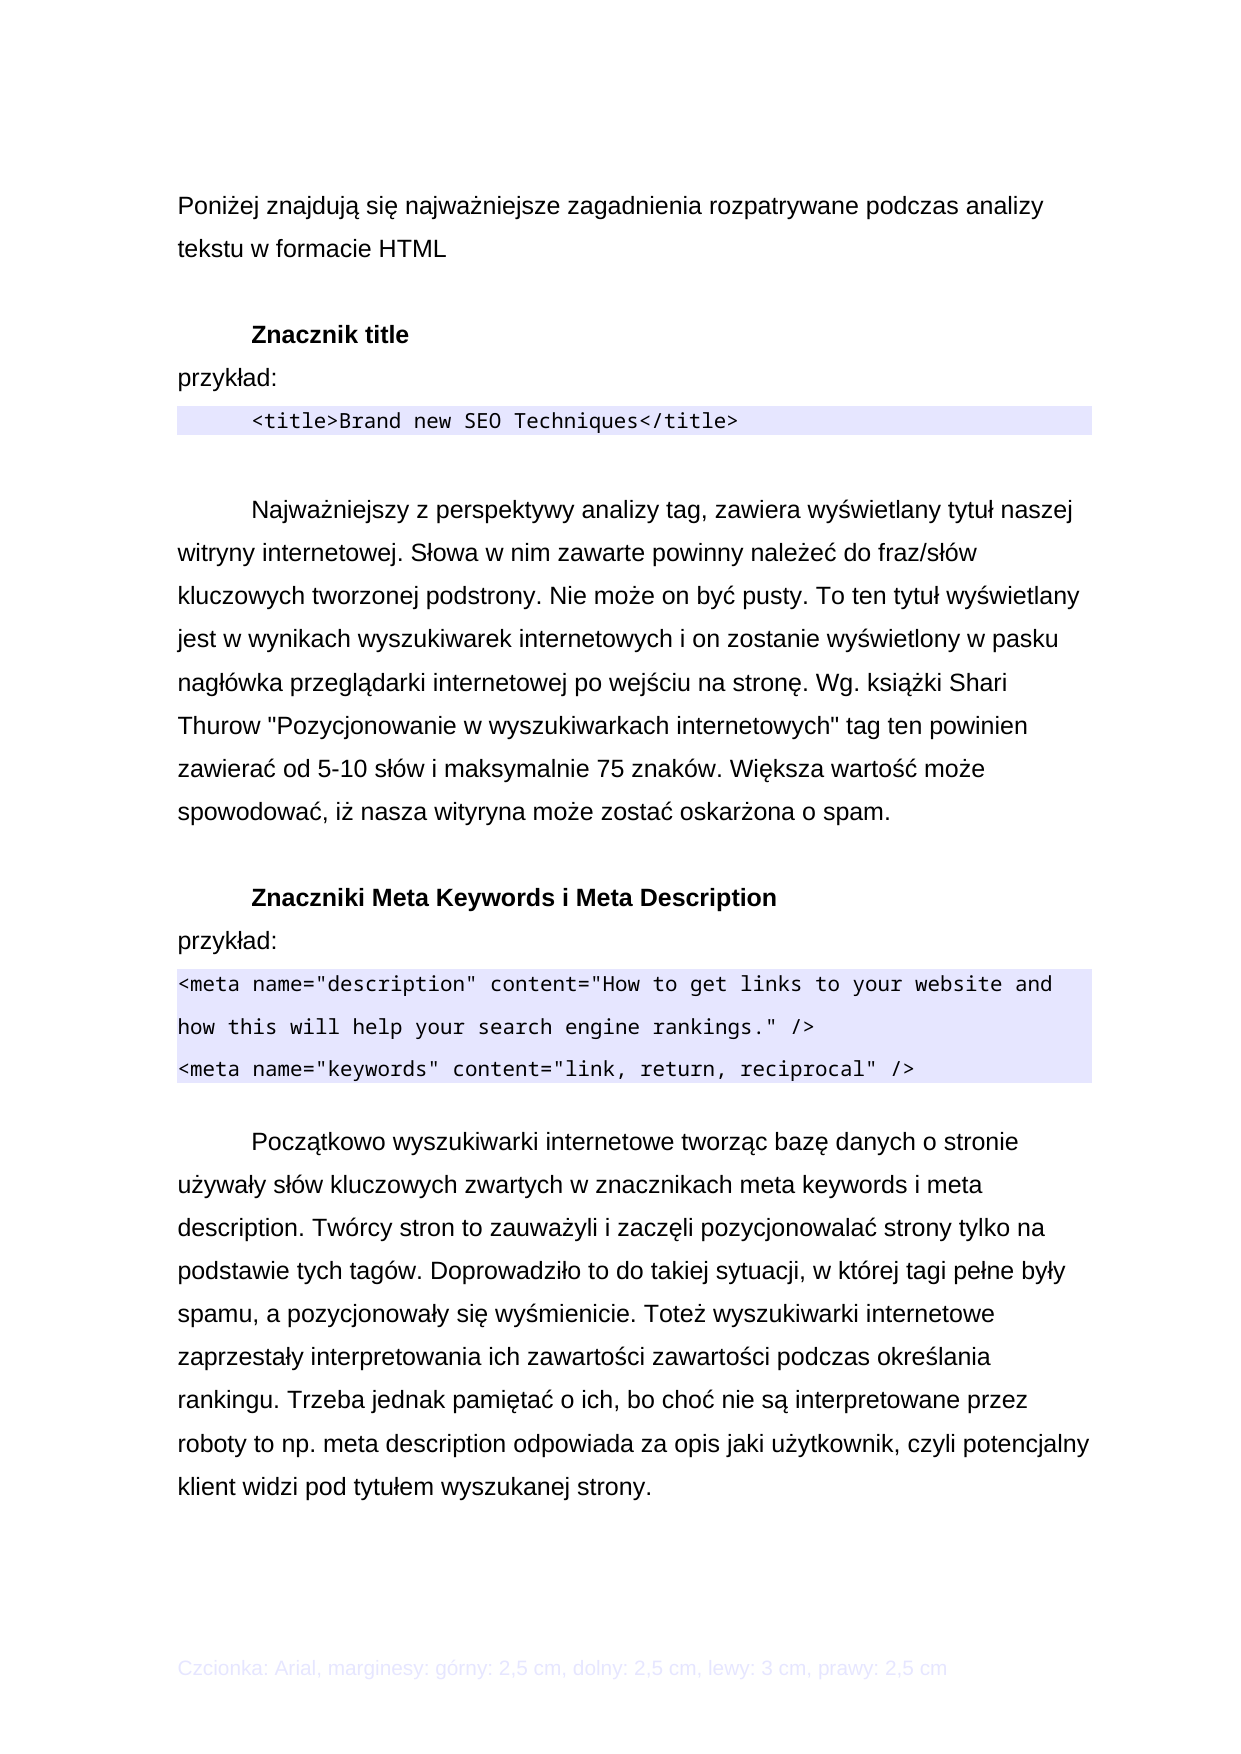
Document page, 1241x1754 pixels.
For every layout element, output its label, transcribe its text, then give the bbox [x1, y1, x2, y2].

text Poniżej znajdują się najważniejsze zagadnienia rozpatrywane podczas analizy tekstu w formacie HTML [177, 191, 1092, 263]
text przykład: [177, 363, 1092, 392]
text Znacznik title [177, 320, 1092, 349]
text Znaczniki Meta Keywords i Meta Description [177, 883, 1092, 912]
text <meta name="keywords" content="link, return, reciprocal" /> [177, 1054, 1092, 1083]
text Najważniejszy z perspektywy analizy tag, zawiera wyświetlany tytuł naszej witryny internetowej. Słowa w nim zawarte powinny należeć do fraz/słów kluczowych tworzonej podstrony. Nie może on być pusty. To ten tytuł wyświetlany jest w wynikach wyszukiwarek internetowych i on zostanie wyświetlony w pasku nagłówka przeglądarki internetowej po wejściu na stronę. Wg. książki Shari Thurow "Pozycjonowanie w wyszukiwarkach internetowych" tag ten powinien zawierać od 5-10 słów i maksymalnie 75 znaków. Większa wartość może spowodować, iż nasza wityryna może zostać oskarżona o spam. [177, 495, 1092, 826]
text przykład: [177, 926, 1092, 955]
text Początkowo wyszukiwarki internetowe tworząc bazę danych o stronie używały słów kluczowych zwartych w znacznikach meta keywords i meta description. Twórcy stron to zauważyli i zaczęli pozycjonowalać strony tylko na podstawie tych tagów. Doprowadziło to do takiej sytuacji, w której tagi pełne były spamu, a pozycjonowały się wyśmienicie. Toteż wyszukiwarki internetowe zaprzestały interpretowania ich zawartości zawartości podczas określania rankingu. Trzeba jednak pamiętać o ich, bo choć nie są interpretowane przez roboty to np. meta description odpowiada za opis jaki użytkownik, czyli potencjalny klient widzi pod tytułem wyszukanej strony. [177, 1127, 1092, 1500]
text <title>Brand new SEO Techniques</title> [177, 406, 1092, 435]
text <meta name="description" content="How to get links to your website and how this will help your search engine rankings." /> [177, 969, 1092, 1040]
